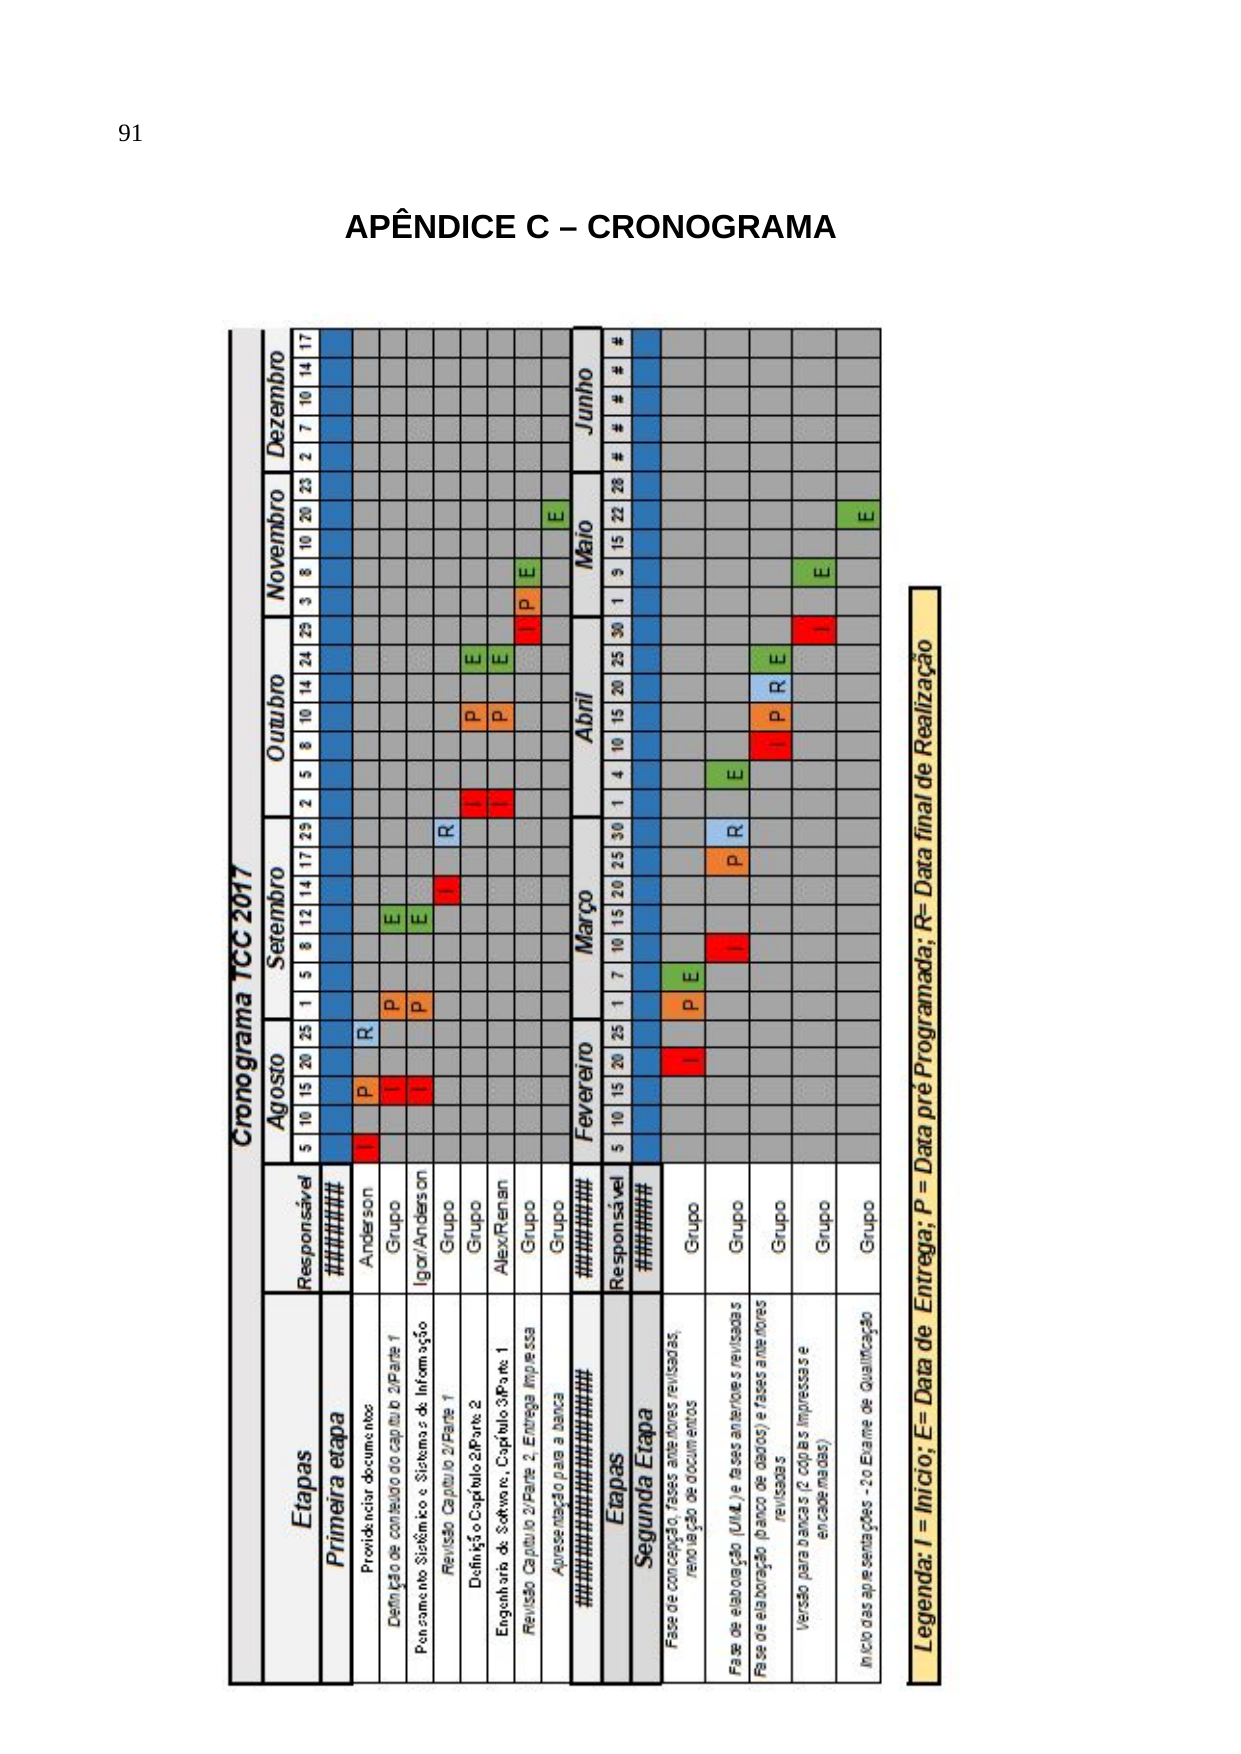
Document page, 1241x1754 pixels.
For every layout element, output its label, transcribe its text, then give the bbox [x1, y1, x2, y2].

picture [221, 313, 961, 1692]
subtitle APÊNDICE C – CRONOGRAMA [118, 207, 1063, 245]
